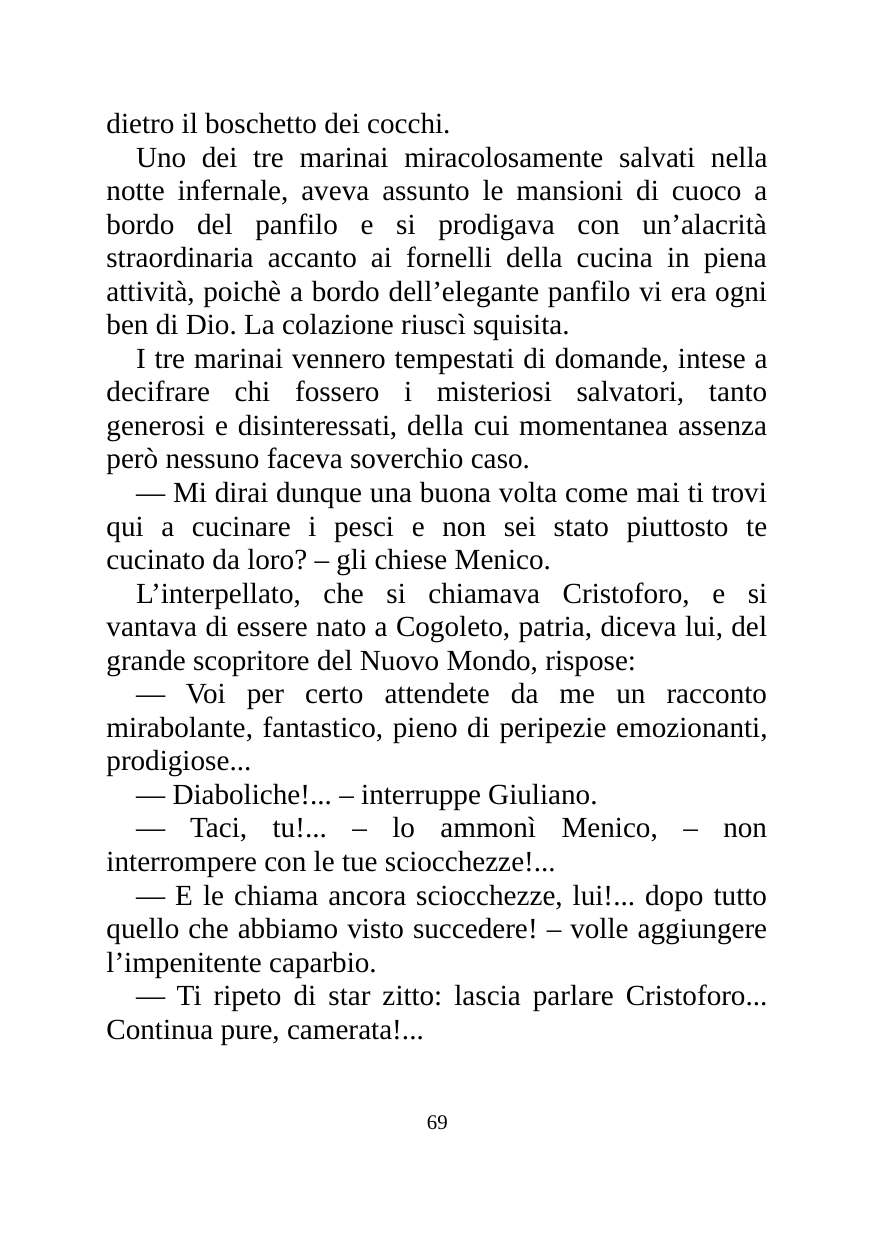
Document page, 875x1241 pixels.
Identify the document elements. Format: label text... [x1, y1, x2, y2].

text — Ti ripeto di star zitto: lascia parlare Cristoforo... Continua pure, camerata!... [106, 978, 768, 1045]
text — Diaboliche!... – interruppe Giuliano. [106, 777, 768, 811]
text — Taci, tu!... – lo ammonì Menico, – non interrompere con le tue sciocchezze!... [106, 811, 768, 878]
text L’interpellato, che si chiamava Cristoforo, e si vantava di essere nato a Cogoleto, patria, diceva lui, del grande scopritore del Nuovo Mondo, rispose: [106, 576, 768, 676]
text — E le chiama ancora sciocchezze, lui!... dopo tutto quello che abbiamo visto succedere! – volle aggiungere l’impenitente caparbio. [106, 878, 768, 978]
text — Mi dirai dunque una buona volta come mai ti trovi qui a cucinare i pesci e non sei stato piuttosto te cucinato da loro? – gli chiese Menico. [106, 475, 768, 576]
text — Voi per certo attendete da me un racconto mirabolante, fantastico, pieno di peripezie emozionanti, prodigiose... [106, 676, 768, 777]
text dietro il boschetto dei cocchi. [106, 106, 768, 140]
text Uno dei tre marinai miracolosamente salvati nella notte infernale, aveva assunto le mansioni di cuoco a bordo del panfilo e si prodigava con un’alacrità straordinaria accanto ai fornelli della cucina in piena attività, poichè a bordo dell’elegante panfilo vi era ogni ben di Dio. La colazione riuscì squisita. [106, 140, 768, 341]
text I tre marinai vennero tempestati di domande, intese a decifrare chi fossero i misteriosi salvatori, tanto generosi e disinteressati, della cui momentanea assenza però nessuno faceva soverchio caso. [106, 341, 768, 475]
